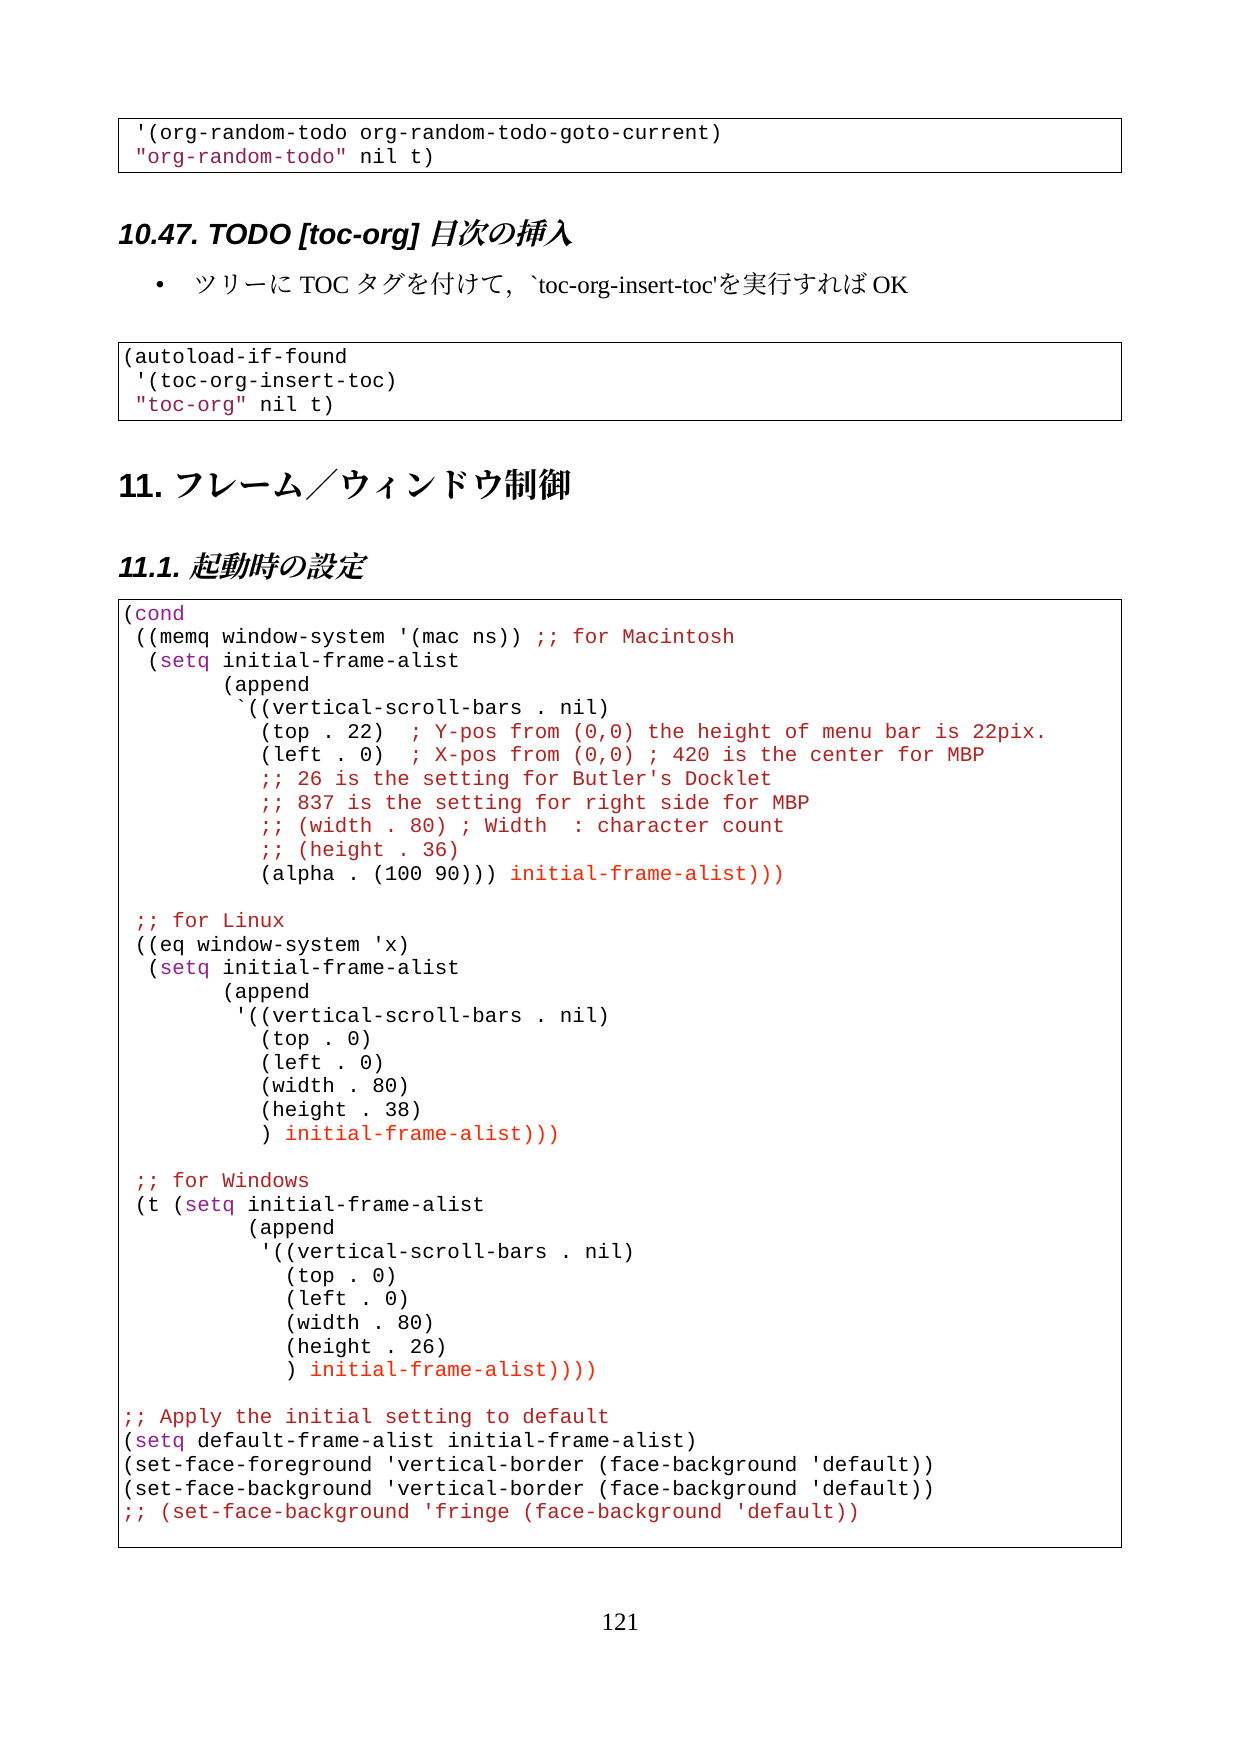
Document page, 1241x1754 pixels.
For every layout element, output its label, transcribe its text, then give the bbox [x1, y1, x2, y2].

text (setq initial-frame-alist [119, 953, 1121, 977]
text ;; Apply the initial setting to default [119, 1403, 1121, 1426]
text '((vertical-scroll-bars . nil) [119, 1237, 1121, 1261]
text ;; for Windows [119, 1166, 1121, 1190]
text "org-random-todo" nil t) [119, 142, 1121, 172]
subtitle フレーム／ウィンドウ制御 [118, 458, 1122, 507]
text ;; (height . 36) [119, 835, 1121, 859]
text (setq default-frame-alist initial-frame-alist) [119, 1426, 1121, 1450]
text (top . 0) [119, 1024, 1121, 1048]
text (top . 0) [119, 1261, 1121, 1284]
text ) initial-frame-alist)))) [119, 1355, 1121, 1379]
list ツリーに TOC タグを付けて，`toc-org-insert-toc'を実行すればOK [156, 265, 1122, 330]
text (autoload-if-found [119, 343, 1121, 366]
text ;; for Linux [119, 906, 1121, 930]
text '(toc-org-insert-toc) [119, 366, 1121, 389]
text ;; (width . 80) ; Width : character count [119, 811, 1121, 835]
text `((vertical-scroll-bars . nil) [119, 693, 1121, 717]
text ((memq window-system '(mac ns)) ;; for Macintosh [119, 622, 1121, 646]
text (t (setq initial-frame-alist [119, 1190, 1121, 1213]
text ) initial-frame-alist))) [119, 1119, 1121, 1142]
text (set-face-background 'vertical-border (face-background 'default)) [119, 1473, 1121, 1497]
text (left . 0) ; X-pos from (0,0) ; 420 is the center for MBP [119, 741, 1121, 764]
text (setq initial-frame-alist [119, 646, 1121, 669]
text (append [119, 1213, 1121, 1237]
text (width . 80) [119, 1308, 1121, 1332]
text (top . 22) ; Y-pos from (0,0) the height of menu bar is 22pix. [119, 717, 1121, 741]
text (width . 80) [119, 1072, 1121, 1095]
text "toc-org" nil t) [119, 389, 1121, 420]
text (alpha . (100 90))) initial-frame-alist))) [119, 859, 1121, 882]
text (left . 0) [119, 1048, 1121, 1072]
text ;; 837 is the setting for right side for MBP [119, 788, 1121, 811]
text (left . 0) [119, 1284, 1121, 1308]
text ;; 26 is the setting for Butler's Docklet [119, 764, 1121, 788]
text ;; (set-face-background 'fringe (face-background 'default)) [119, 1497, 1121, 1521]
text (height . 38) [119, 1095, 1121, 1119]
text (cond [119, 600, 1121, 622]
text (set-face-foreground 'vertical-border (face-background 'default)) [119, 1450, 1121, 1473]
text ((eq window-system 'x) [119, 930, 1121, 953]
text (append [119, 977, 1121, 1001]
text '((vertical-scroll-bars . nil) [119, 1001, 1121, 1024]
subtitle 起動時の設定 [118, 544, 1122, 586]
subtitle TODO [toc-org] 目次の挿入 [118, 211, 1122, 253]
text '(org-random-todo org-random-todo-goto-current) [119, 119, 1121, 142]
text (append [119, 669, 1121, 693]
text (height . 26) [119, 1332, 1121, 1355]
